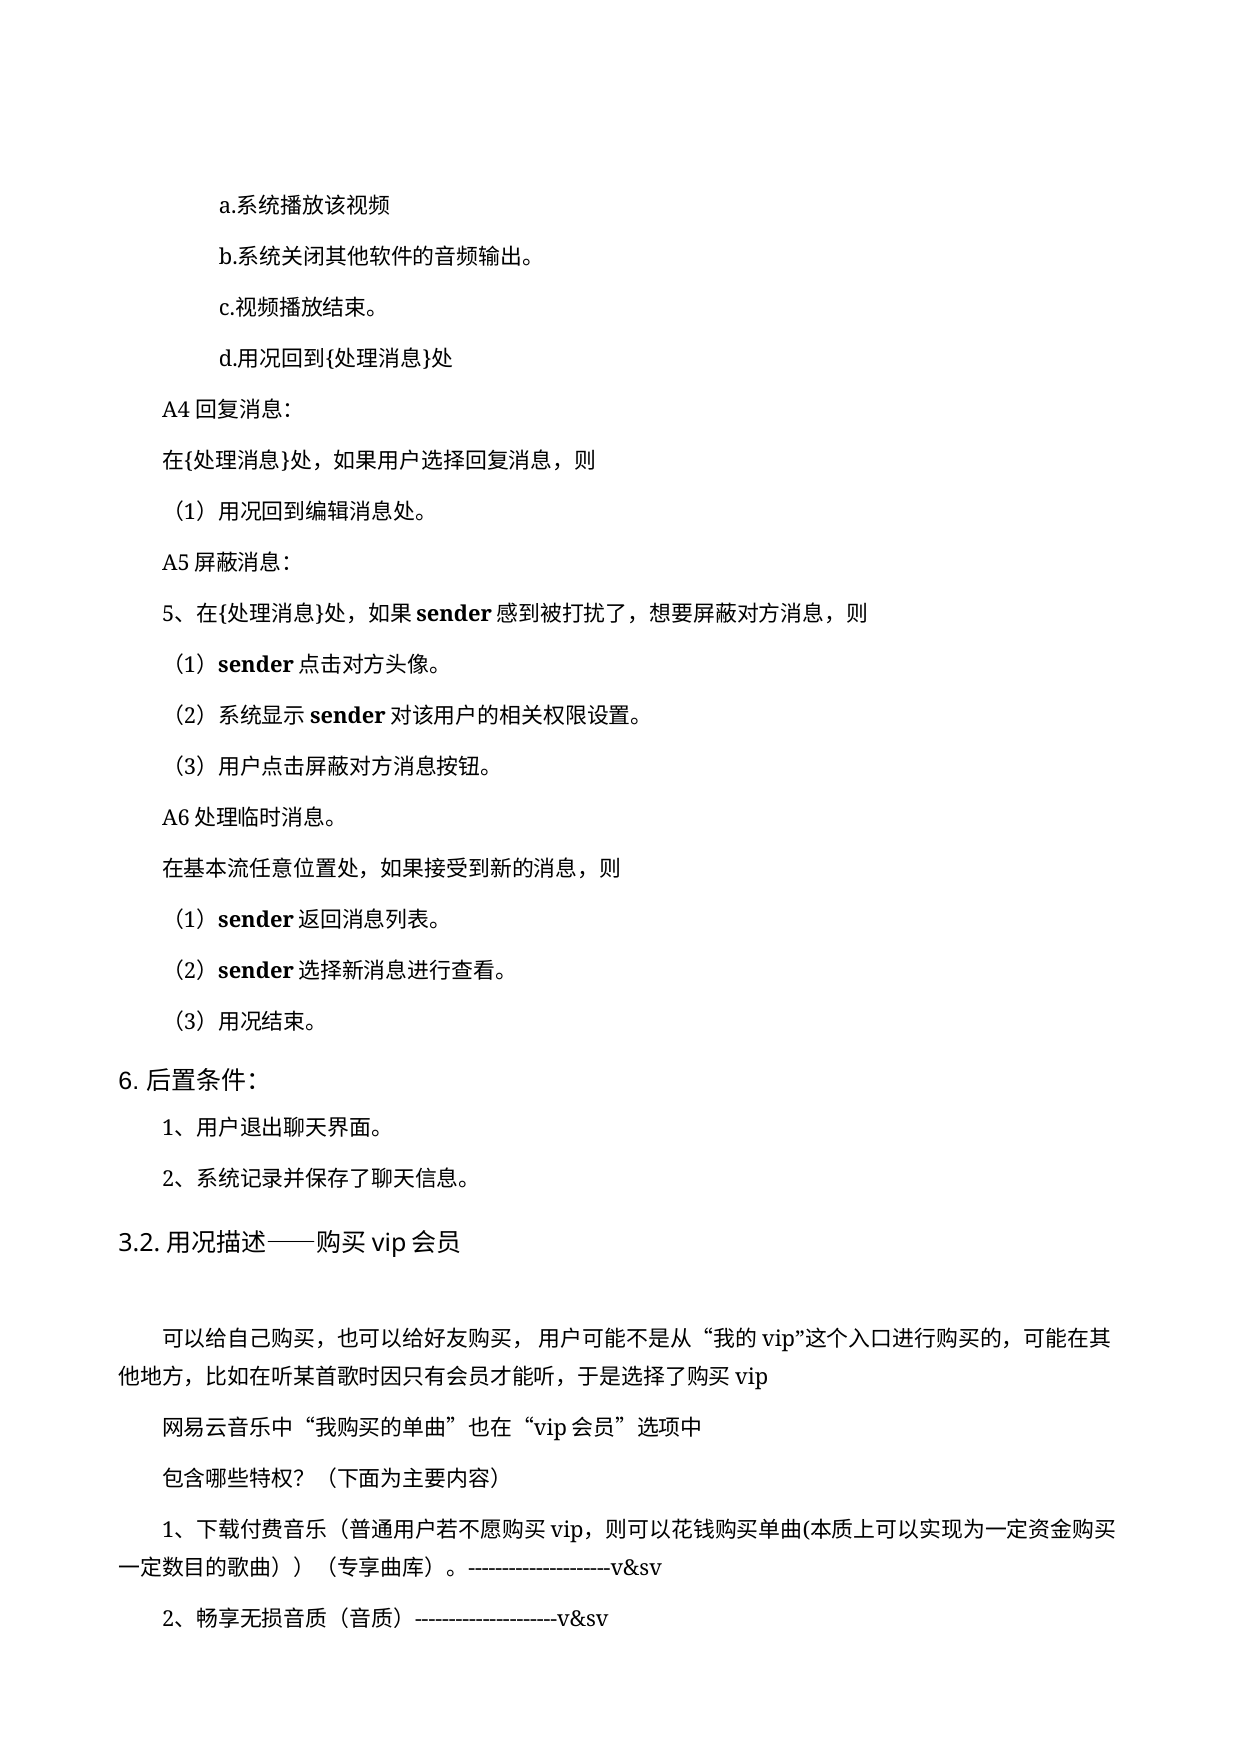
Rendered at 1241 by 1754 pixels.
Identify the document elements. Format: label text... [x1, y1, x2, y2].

text （1）sender点击对方头像。 [118, 647, 1122, 679]
text 包含哪些特权？（下面为主要内容） [118, 1461, 1122, 1492]
text a.系统播放该视频 [118, 188, 1122, 219]
subtitle 后置条件： [118, 1060, 1122, 1097]
text （2）sender选择新消息进行查看。 [118, 953, 1122, 985]
text A4 回复消息： [118, 392, 1122, 423]
text A6处理临时消息。 [118, 800, 1122, 832]
text （2）系统显示sender对该用户的相关权限设置。 [118, 698, 1122, 730]
text A5屏蔽消息： [118, 545, 1122, 577]
text b.系统关闭其他软件的音频输出。 [118, 239, 1122, 270]
text 1、用户退出聊天界面。 [118, 1110, 1122, 1142]
text 在{处理消息}处，如果用户选择回复消息，则 [118, 443, 1122, 474]
text 网易云音乐中“我购买的单曲”也在“vip会员”选项中 [118, 1410, 1122, 1442]
text 2、畅享无损音质（音质）---------------------v&sv [118, 1601, 1122, 1632]
text （1）sender返回消息列表。 [118, 902, 1122, 934]
text 1、下载付费音乐（普通用户若不愿购买vip，则可以花钱购买单曲(本质上可以实现为一定资金购买一定数目的歌曲））（专享曲库）。---------------------v&sv [118, 1512, 1122, 1581]
text d.用况回到{处理消息}处 [118, 341, 1122, 372]
text 在基本流任意位置处，如果接受到新的消息，则 [118, 851, 1122, 883]
text 可以给自己购买，也可以给好友购买， 用户可能不是从“我的vip”这个入口进行购买的，可能在其他地方，比如在听某首歌时因只有会员才能听，于是选择了购买vip [118, 1321, 1122, 1391]
text （3）用户点击屏蔽对方消息按钮。 [118, 749, 1122, 781]
subtitle 用况描述——购买vip会员 [118, 1222, 1122, 1258]
text （3）用况结束。 [118, 1004, 1122, 1036]
text 5、在{处理消息}处，如果sender感到被打扰了，想要屏蔽对方消息，则 [118, 596, 1122, 628]
text c.视频播放结束。 [118, 290, 1122, 321]
text 2、系统记录并保存了聊天信息。 [118, 1161, 1122, 1193]
text （1）用况回到编辑消息处。 [118, 494, 1122, 526]
